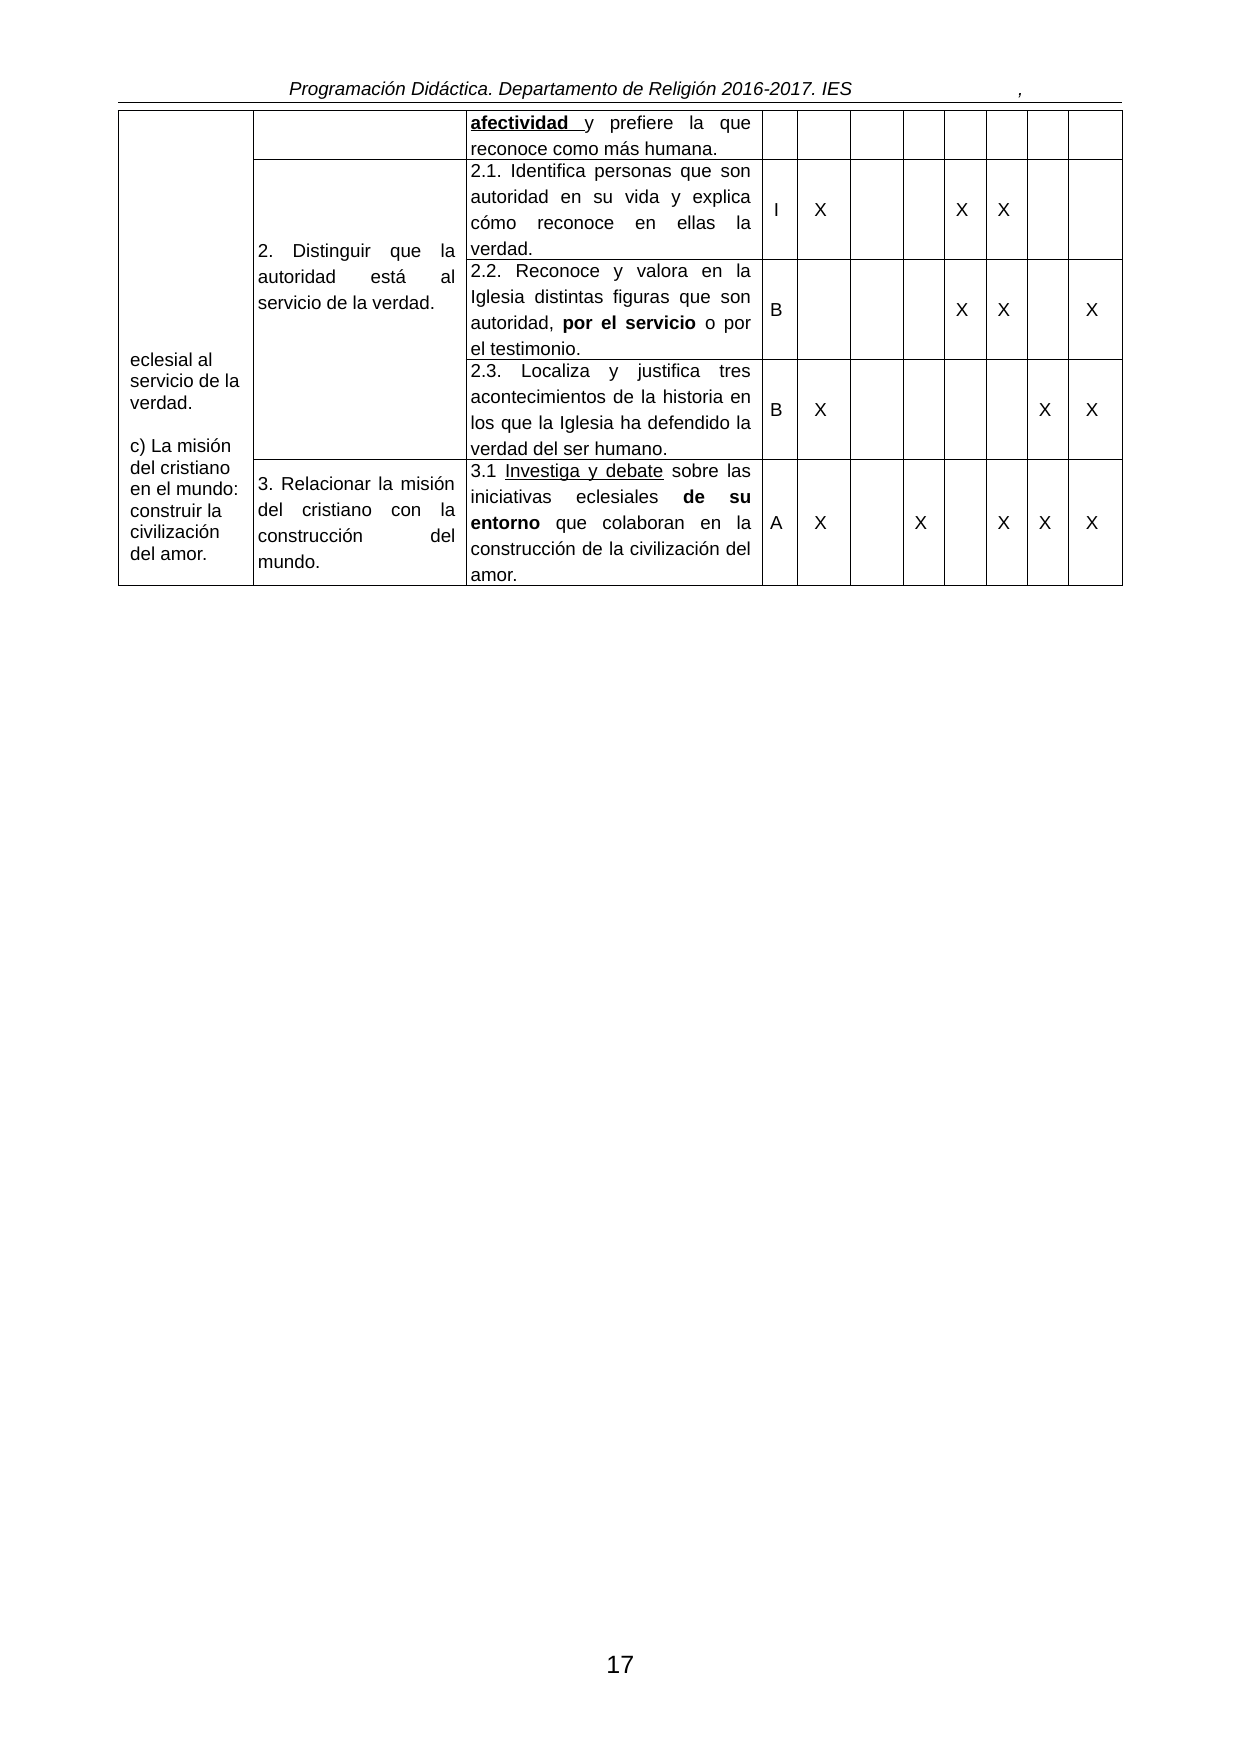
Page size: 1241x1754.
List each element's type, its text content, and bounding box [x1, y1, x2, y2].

table_cell eclesial al servicio de la verdad. c) La misión del cristiano en el mundo: construir la civilización del amor. [119, 111, 253, 585]
table_cell [1069, 111, 1122, 159]
table_cell X [798, 160, 850, 259]
table_cell X [1069, 360, 1122, 459]
table_cell [1028, 160, 1068, 259]
table_cell 2. Distinguir que la autoridad está al servicio de la verdad. [254, 160, 466, 459]
table_cell [904, 260, 944, 359]
table_cell [945, 360, 986, 459]
table_cell [1028, 111, 1068, 159]
table_cell [851, 111, 903, 159]
table_cell [851, 460, 903, 585]
table_cell 3. Relacionar la misión del cristiano con la construcción del mundo. [254, 460, 466, 585]
table_cell X [1069, 460, 1122, 585]
table_cell B [763, 360, 797, 459]
table_cell [851, 260, 903, 359]
table_cell afectividad y prefiere la que reconoce como más humana. [467, 111, 762, 159]
table_cell [851, 360, 903, 459]
table_cell X [987, 260, 1027, 359]
table_cell [1069, 160, 1122, 259]
table_cell [904, 111, 944, 159]
table_cell X [987, 460, 1027, 585]
table_cell X [945, 260, 986, 359]
table_cell [945, 460, 986, 585]
table_cell 2.2. Reconoce y valora en la Iglesia distintas figuras que son autoridad, por el servicio o por el testimonio. [467, 260, 762, 359]
table_cell 3.1 Investiga y debate sobre las iniciativas eclesiales de su entorno que colaboran en la construcción de la civilización del amor. [467, 460, 762, 585]
table_cell [798, 260, 850, 359]
table_cell [851, 160, 903, 259]
table_cell A [763, 460, 797, 585]
table_cell [904, 360, 944, 459]
table_cell [987, 111, 1027, 159]
table_cell X [1069, 260, 1122, 359]
table_cell X [1028, 360, 1068, 459]
table_cell B [763, 260, 797, 359]
table_cell [987, 360, 1027, 459]
table_cell [798, 111, 850, 159]
table_cell X [945, 160, 986, 259]
table_cell [945, 111, 986, 159]
table_cell X [904, 460, 944, 585]
table_cell [1028, 260, 1068, 359]
table_cell I [763, 160, 797, 259]
table_cell [763, 111, 797, 159]
table_cell 2.3. Localiza y justifica tres acontecimientos de la historia en los que la Iglesia ha defendido la verdad del ser humano. [467, 360, 762, 459]
table_cell [254, 111, 466, 159]
table_cell X [798, 360, 850, 459]
table_cell 2.1. Identifica personas que son autoridad en su vida y explica cómo reconoce en ellas la verdad. [467, 160, 762, 259]
table_cell X [798, 460, 850, 585]
table_cell X [987, 160, 1027, 259]
table_cell X [1028, 460, 1068, 585]
table_cell [904, 160, 944, 259]
